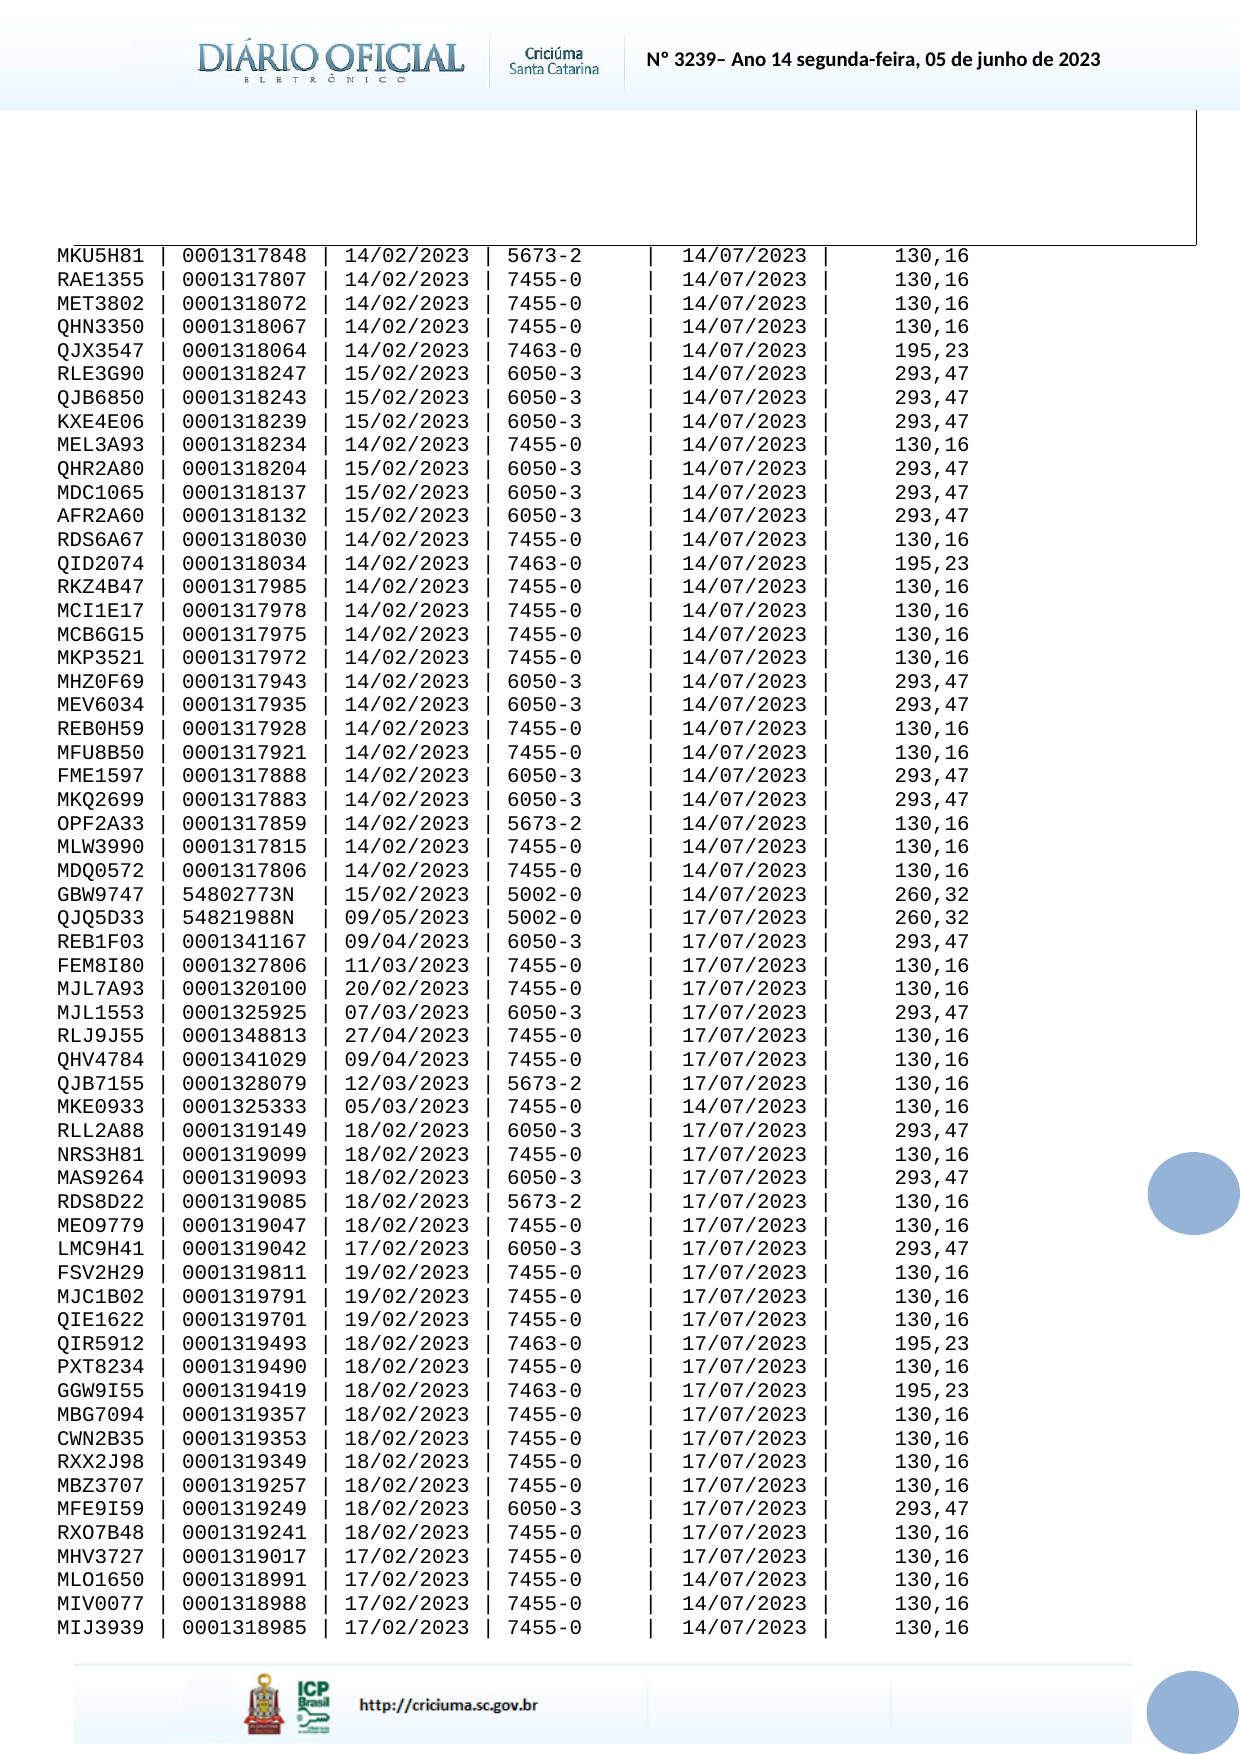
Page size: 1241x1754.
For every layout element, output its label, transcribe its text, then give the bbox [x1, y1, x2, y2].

text MIV0077 | 0001318988 | 17/02/2023 | 7455-0 | 14/07/2023 | 130,16 [44, 1593, 1196, 1617]
text QJB6850 | 0001318243 | 15/02/2023 | 6050-3 | 14/07/2023 | 293,47 [44, 387, 1196, 411]
text QID2074 | 0001318034 | 14/02/2023 | 7463-0 | 14/07/2023 | 195,23 [44, 553, 1196, 576]
text QIR5912 | 0001319493 | 18/02/2023 | 7463-0 | 17/07/2023 | 195,23 [44, 1333, 1196, 1357]
text MAS9264 | 0001319093 | 18/02/2023 | 6050-3 | 17/07/2023 | 293,47 [44, 1167, 1157, 1191]
text GBW9747 | 54802773N | 15/02/2023 | 5002-0 | 14/07/2023 | 260,32 [44, 884, 1196, 907]
text RLJ9J55 | 0001348813 | 27/04/2023 | 7455-0 | 17/07/2023 | 130,16 [44, 1026, 1196, 1049]
text QHR2A80 | 0001318204 | 15/02/2023 | 6050-3 | 14/07/2023 | 293,47 [44, 458, 1196, 482]
text GGW9I55 | 0001319419 | 18/02/2023 | 7463-0 | 17/07/2023 | 195,23 [44, 1380, 1196, 1404]
text MCI1E17 | 0001317978 | 14/02/2023 | 7455-0 | 14/07/2023 | 130,16 [44, 600, 1196, 623]
text MEV6034 | 0001317935 | 14/02/2023 | 6050-3 | 14/07/2023 | 293,47 [44, 694, 1196, 718]
text MEL3A93 | 0001318234 | 14/02/2023 | 7455-0 | 14/07/2023 | 130,16 [44, 434, 1196, 458]
text MKP3521 | 0001317972 | 14/02/2023 | 7455-0 | 14/07/2023 | 130,16 [44, 647, 1196, 671]
text PXT8234 | 0001319490 | 18/02/2023 | 7455-0 | 17/07/2023 | 130,16 [44, 1357, 1196, 1380]
text CWN2B35 | 0001319353 | 18/02/2023 | 7455-0 | 17/07/2023 | 130,16 [44, 1427, 1196, 1451]
text MHV3727 | 0001319017 | 17/02/2023 | 7455-0 | 17/07/2023 | 130,16 [44, 1546, 1196, 1569]
text QIE1622 | 0001319701 | 19/02/2023 | 7455-0 | 17/07/2023 | 130,16 [44, 1309, 1196, 1333]
text FSV2H29 | 0001319811 | 19/02/2023 | 7455-0 | 17/07/2023 | 130,16 [44, 1262, 1196, 1286]
text RDS6A67 | 0001318030 | 14/02/2023 | 7455-0 | 14/07/2023 | 130,16 [44, 529, 1196, 553]
text RXX2J98 | 0001319349 | 18/02/2023 | 7455-0 | 17/07/2023 | 130,16 [44, 1451, 1196, 1475]
text REB0H59 | 0001317928 | 14/02/2023 | 7455-0 | 14/07/2023 | 130,16 [44, 718, 1196, 742]
text MBG7094 | 0001319357 | 18/02/2023 | 7455-0 | 17/07/2023 | 130,16 [44, 1404, 1196, 1427]
text MBZ3707 | 0001319257 | 18/02/2023 | 7455-0 | 17/07/2023 | 130,16 [44, 1475, 1196, 1498]
text AFR2A60 | 0001318132 | 15/02/2023 | 6050-3 | 14/07/2023 | 293,47 [44, 505, 1196, 529]
text FEM8I80 | 0001327806 | 11/03/2023 | 7455-0 | 17/07/2023 | 130,16 [44, 954, 1196, 978]
text RLE3G90 | 0001318247 | 15/02/2023 | 6050-3 | 14/07/2023 | 293,47 [44, 363, 1196, 387]
text KXE4E06 | 0001318239 | 15/02/2023 | 6050-3 | 14/07/2023 | 293,47 [44, 411, 1196, 434]
text RKZ4B47 | 0001317985 | 14/02/2023 | 7455-0 | 14/07/2023 | 130,16 [44, 576, 1196, 600]
text RDS8D22 | 0001319085 | 18/02/2023 | 5673-2 | 17/07/2023 | 130,16 [44, 1191, 1153, 1215]
text QHV4784 | 0001341029 | 09/04/2023 | 7455-0 | 17/07/2023 | 130,16 [44, 1049, 1196, 1073]
text RAE1355 | 0001317807 | 14/02/2023 | 7455-0 | 14/07/2023 | 130,16 [44, 269, 1196, 292]
text QHN3350 | 0001318067 | 14/02/2023 | 7455-0 | 14/07/2023 | 130,16 [44, 316, 1196, 340]
text MLO1650 | 0001318991 | 17/02/2023 | 7455-0 | 14/07/2023 | 130,16 [44, 1569, 1196, 1593]
text MIJ3939 | 0001318985 | 17/02/2023 | 7455-0 | 14/07/2023 | 130,16 [44, 1617, 1196, 1640]
text MJC1B02 | 0001319791 | 19/02/2023 | 7455-0 | 17/07/2023 | 130,16 [44, 1286, 1196, 1309]
text RXO7B48 | 0001319241 | 18/02/2023 | 7455-0 | 17/07/2023 | 130,16 [44, 1522, 1196, 1546]
text MJL7A93 | 0001320100 | 20/02/2023 | 7455-0 | 17/07/2023 | 130,16 [44, 978, 1196, 1002]
text MKE0933 | 0001325333 | 05/03/2023 | 7455-0 | 14/07/2023 | 130,16 [44, 1096, 1196, 1120]
text OPF2A33 | 0001317859 | 14/02/2023 | 5673-2 | 14/07/2023 | 130,16 [44, 813, 1196, 836]
text MLW3990 | 0001317815 | 14/02/2023 | 7455-0 | 14/07/2023 | 130,16 [44, 836, 1196, 860]
text MCB6G15 | 0001317975 | 14/02/2023 | 7455-0 | 14/07/2023 | 130,16 [44, 623, 1196, 647]
text REB1F03 | 0001341167 | 09/04/2023 | 6050-3 | 17/07/2023 | 293,47 [44, 931, 1196, 954]
text MDC1065 | 0001318137 | 15/02/2023 | 6050-3 | 14/07/2023 | 293,47 [44, 482, 1196, 505]
text MET3802 | 0001318072 | 14/02/2023 | 7455-0 | 14/07/2023 | 130,16 [44, 292, 1196, 316]
text NRS3H81 | 0001319099 | 18/02/2023 | 7455-0 | 17/07/2023 | 130,16 [44, 1144, 1196, 1167]
text MFU8B50 | 0001317921 | 14/02/2023 | 7455-0 | 14/07/2023 | 130,16 [44, 742, 1196, 765]
text MFE9I59 | 0001319249 | 18/02/2023 | 6050-3 | 17/07/2023 | 293,47 [44, 1498, 1196, 1522]
text MHZ0F69 | 0001317943 | 14/02/2023 | 6050-3 | 14/07/2023 | 293,47 [44, 671, 1196, 694]
text QJQ5D33 | 54821988N | 09/05/2023 | 5002-0 | 17/07/2023 | 260,32 [44, 907, 1196, 931]
text MDQ0572 | 0001317806 | 14/02/2023 | 7455-0 | 14/07/2023 | 130,16 [44, 860, 1196, 884]
text MJL1553 | 0001325925 | 07/03/2023 | 6050-3 | 17/07/2023 | 293,47 [44, 1002, 1196, 1026]
text FME1597 | 0001317888 | 14/02/2023 | 6050-3 | 14/07/2023 | 293,47 [44, 765, 1196, 789]
text LMC9H41 | 0001319042 | 17/02/2023 | 6050-3 | 17/07/2023 | 293,47 [44, 1238, 1196, 1262]
text QJB7155 | 0001328079 | 12/03/2023 | 5673-2 | 17/07/2023 | 130,16 [44, 1073, 1196, 1096]
text RLL2A88 | 0001319149 | 18/02/2023 | 6050-3 | 17/07/2023 | 293,47 [44, 1120, 1196, 1144]
text MKQ2699 | 0001317883 | 14/02/2023 | 6050-3 | 14/07/2023 | 293,47 [44, 789, 1196, 813]
text MKU5H81 | 0001317848 | 14/02/2023 | 5673-2 | 14/07/2023 | 130,16 [44, 245, 1196, 269]
text MEO9779 | 0001319047 | 18/02/2023 | 7455-0 | 17/07/2023 | 130,16 [44, 1215, 1196, 1238]
text QJX3547 | 0001318064 | 14/02/2023 | 7463-0 | 14/07/2023 | 195,23 [44, 340, 1196, 363]
